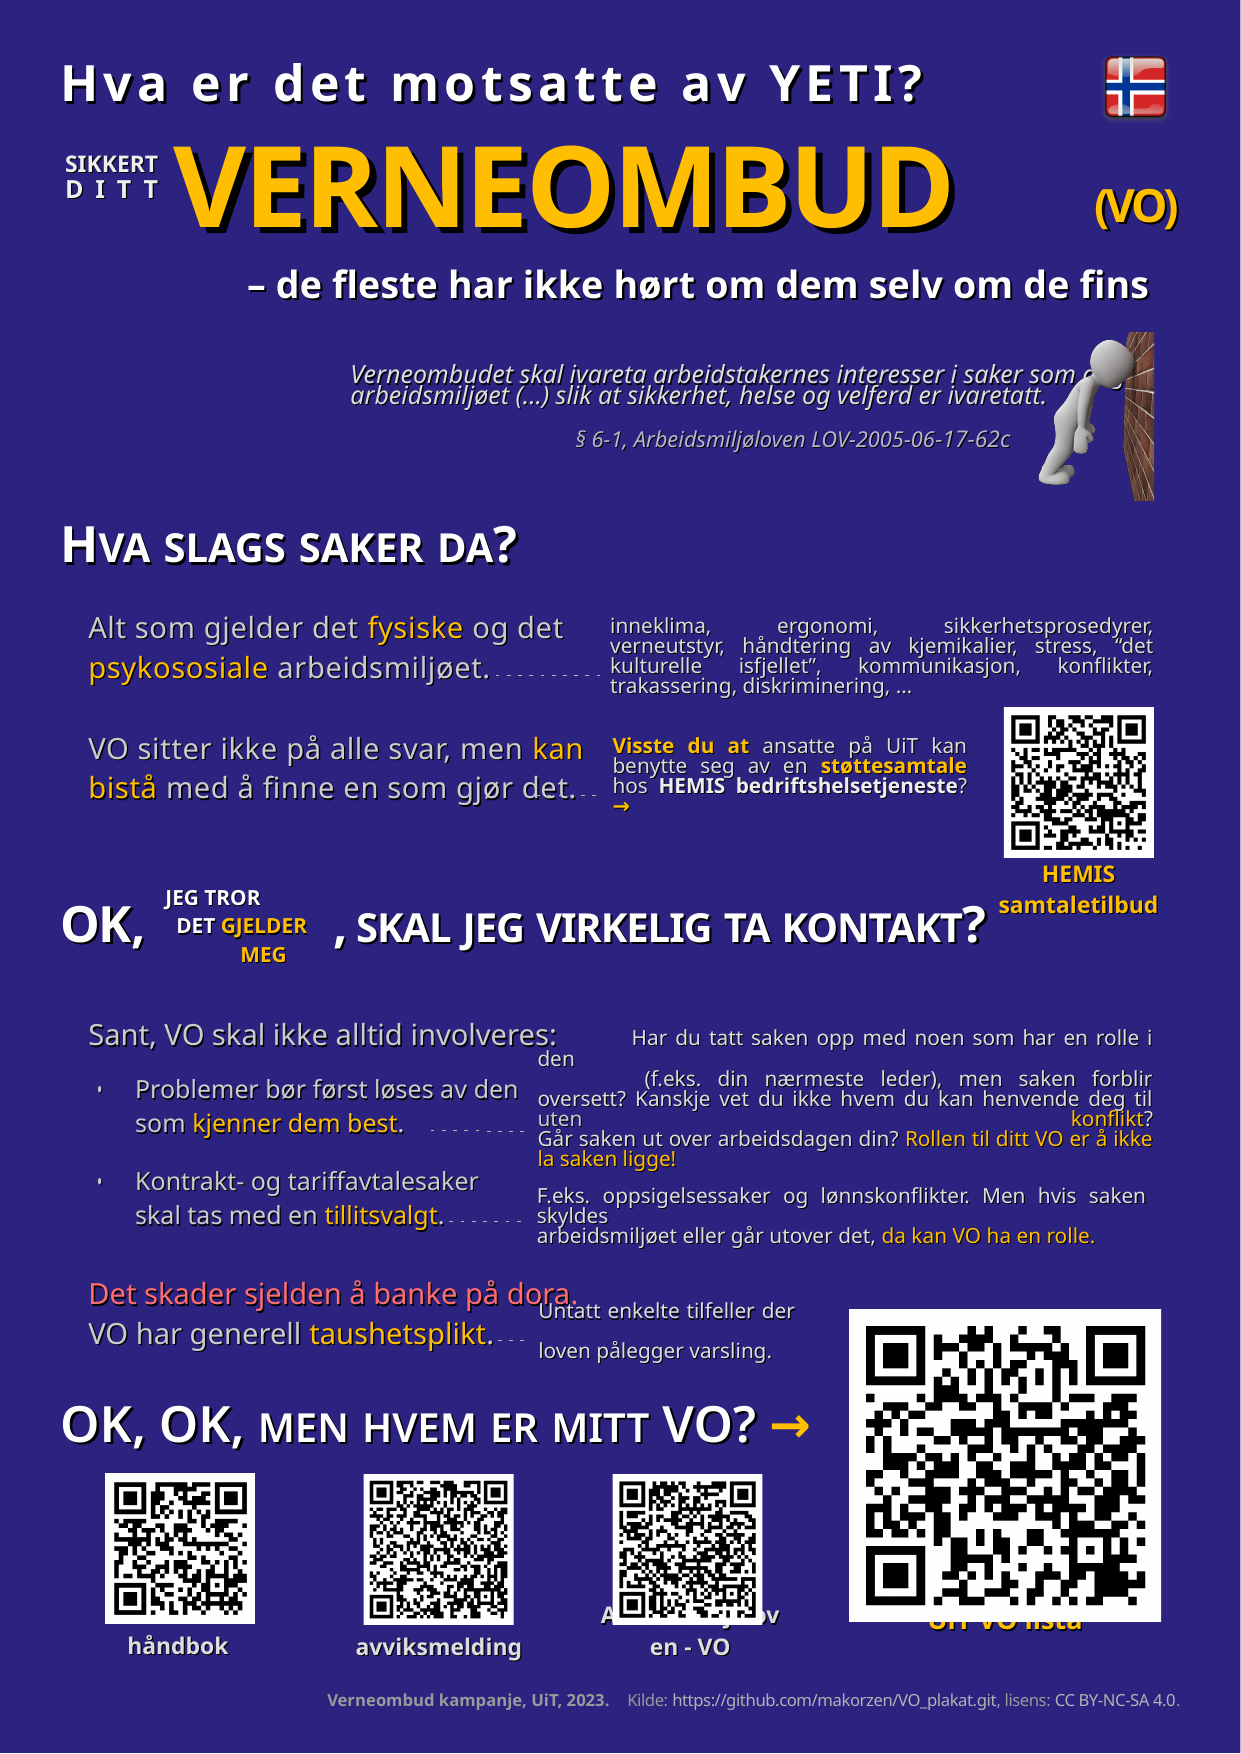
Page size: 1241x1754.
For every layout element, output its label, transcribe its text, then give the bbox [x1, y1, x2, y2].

picture [1003, 707, 1154, 858]
picture [1037, 332, 1155, 501]
text Det skader sjelden å banke på dora. VO har generell taushetsplikt. [88, 1273, 1181, 1353]
picture [849, 1309, 1162, 1622]
list Problemer bør først løses av den som kjenner dem best. [97, 1072, 1181, 1140]
text OK, OK, men hvem er mitt VO? → [60, 1388, 849, 1457]
text Sant, VO skal ikke alltid involveres: [88, 1014, 1181, 1054]
text Alt som gjelder det fysiske og det psykososiale arbeidsmiljøet. [88, 607, 1181, 687]
text [1154, 728, 1181, 807]
text Hva er det motsatte av YETI? [60, 48, 1181, 252]
list Kontrakt- og tariffavtalesaker skal tas med en tillitsvalgt. [97, 1164, 1181, 1232]
text [1162, 1388, 1181, 1457]
picture [612, 1474, 763, 1625]
text – de fleste har ikke hørt om dem selv om de fins [60, 258, 1181, 309]
text VO sitter ikke på alle svar, men kan bistå med å finne en som gjør det. [88, 728, 1003, 807]
picture [105, 1473, 255, 1624]
picture [1090, 42, 1181, 132]
text OK, , skal jeg virkelig ta kontakt? [60, 888, 1181, 957]
picture [363, 1474, 514, 1625]
text Hva slags saker da? [60, 509, 1181, 577]
